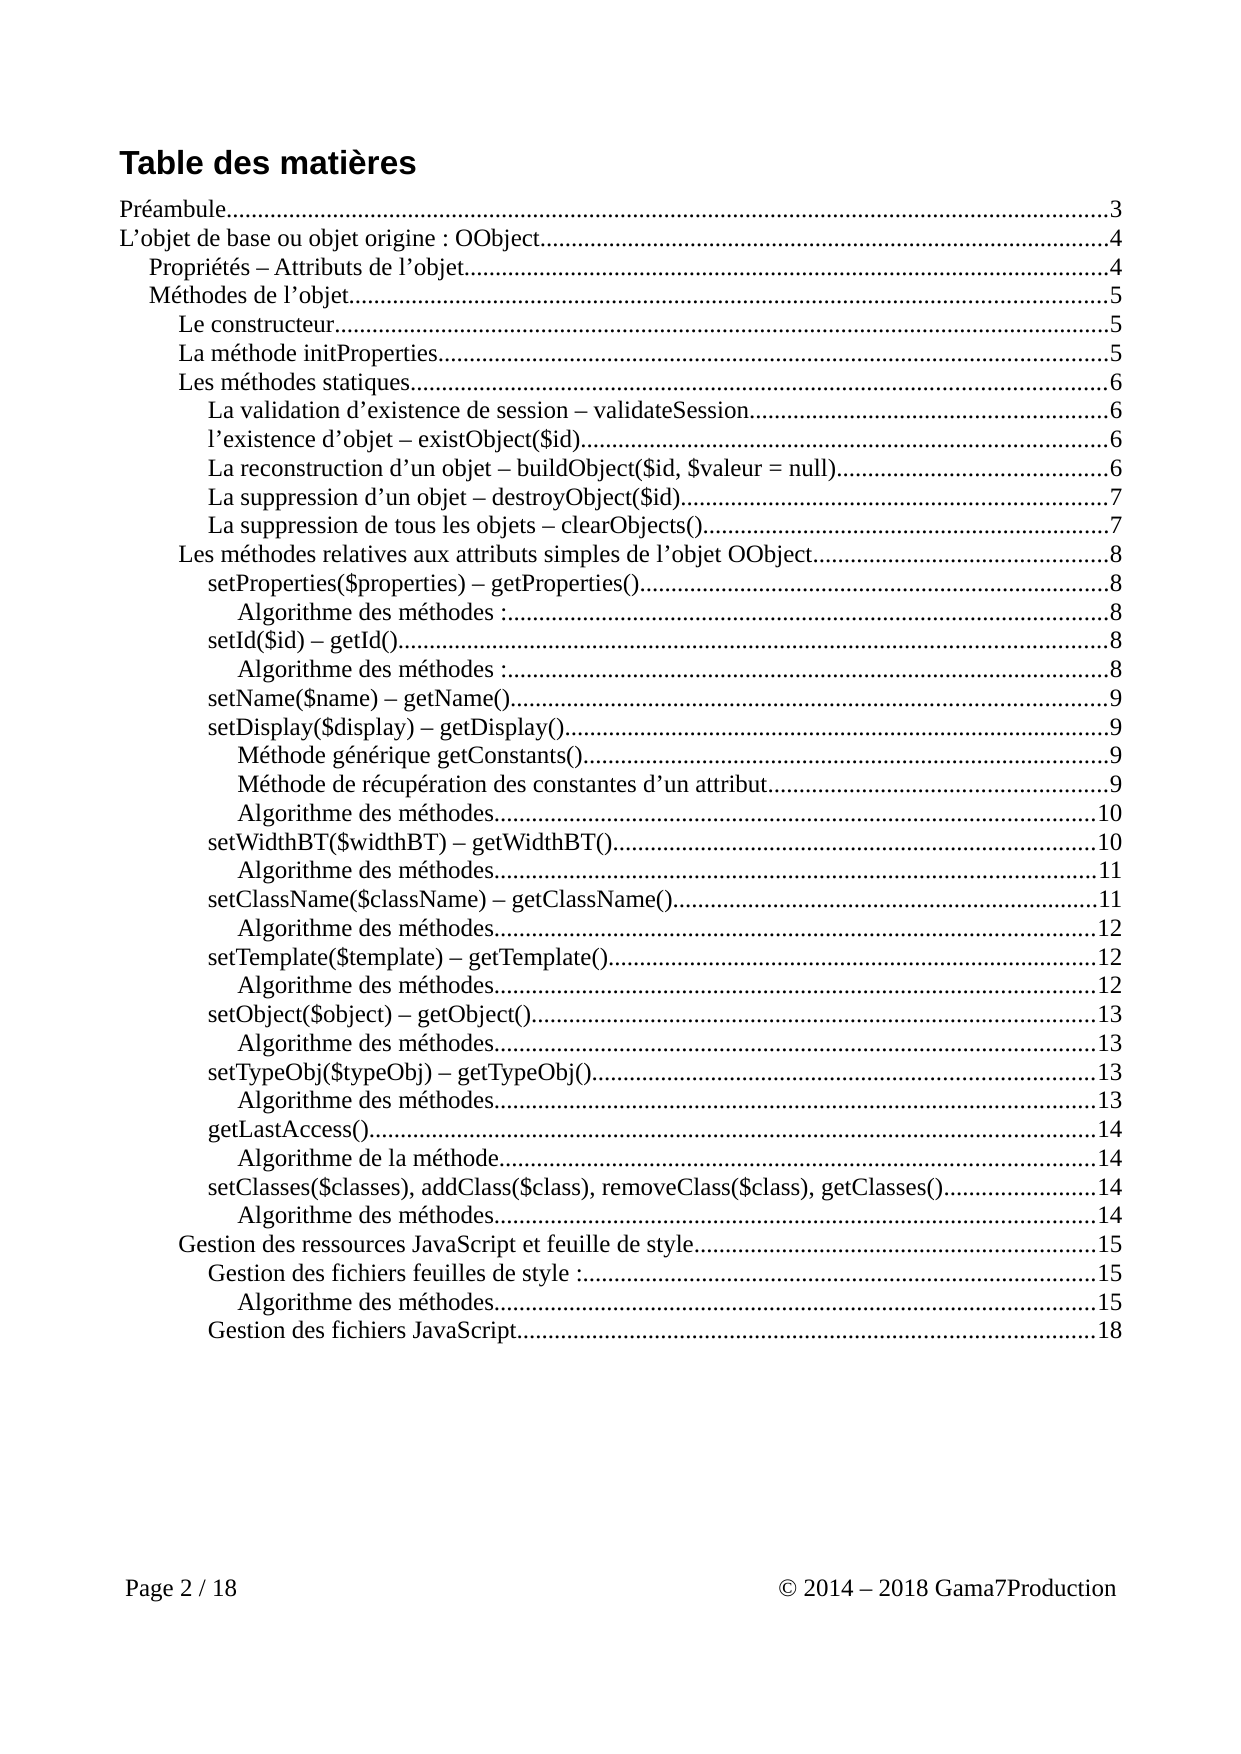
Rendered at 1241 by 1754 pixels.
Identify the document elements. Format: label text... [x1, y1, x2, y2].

text Gestion des fichiers JavaScript 18 [208, 1315, 1122, 1344]
text Algorithme des méthodes 12 [237, 913, 1122, 942]
subtitle Table des matières [119, 143, 1122, 182]
text La suppression d’un objet – destroyObject($id) 7 [208, 482, 1122, 510]
text Méthode de récupération des constantes d’un attribut 9 [237, 769, 1122, 798]
text setTemplate($template) – getTemplate() 12 [208, 942, 1122, 970]
text Préambule 3 [119, 194, 1122, 223]
text Le constructeur 5 [178, 309, 1122, 338]
text getLastAccess() 14 [208, 1114, 1122, 1143]
text Algorithme des méthodes 13 [237, 1028, 1122, 1057]
text Algorithme des méthodes 14 [237, 1200, 1122, 1229]
text La validation d’existence de session – validateSession 6 [208, 395, 1122, 424]
text Algorithme de la méthode 14 [237, 1143, 1122, 1172]
text Méthodes de l’objet 5 [149, 280, 1122, 309]
text Les méthodes statiques 6 [178, 367, 1122, 395]
text L’objet de base ou objet origine : OObject 4 [119, 223, 1122, 252]
text Algorithme des méthodes 12 [237, 970, 1122, 999]
text setClasses($classes), addClass($class), removeClass($class), getClasses() 14 [208, 1172, 1122, 1200]
text La reconstruction d’un objet – buildObject($id, $valeur = null) 6 [208, 453, 1122, 482]
text l’existence d’objet – existObject($id) 6 [208, 424, 1122, 453]
text Propriétés – Attributs de l’objet 4 [149, 252, 1122, 280]
text setId($id) – getId() 8 [208, 625, 1122, 654]
text setWidthBT($widthBT) – getWidthBT() 10 [208, 827, 1122, 855]
text Algorithme des méthodes : 8 [237, 654, 1122, 683]
text Gestion des ressources JavaScript et feuille de style 15 [178, 1229, 1122, 1258]
text Gestion des fichiers feuilles de style : 15 [208, 1258, 1122, 1287]
text Les méthodes relatives aux attributs simples de l’objet OObject 8 [178, 539, 1122, 568]
text Algorithme des méthodes : 8 [237, 597, 1122, 625]
text Algorithme des méthodes 11 [237, 855, 1122, 884]
text setTypeObj($typeObj) – getTypeObj() 13 [208, 1057, 1122, 1085]
text setObject($object) – getObject() 13 [208, 999, 1122, 1028]
text Algorithme des méthodes 13 [237, 1085, 1122, 1114]
text Méthode générique getConstants() 9 [237, 740, 1122, 769]
text Algorithme des méthodes 15 [237, 1287, 1122, 1315]
text La suppression de tous les objets – clearObjects() 7 [208, 510, 1122, 539]
text setClassName($className) – getClassName() 11 [208, 884, 1122, 913]
text setName($name) – getName() 9 [208, 683, 1122, 712]
text Algorithme des méthodes 10 [237, 798, 1122, 827]
text La méthode initProperties 5 [178, 338, 1122, 367]
text setDisplay($display) – getDisplay() 9 [208, 712, 1122, 740]
text setProperties($properties) – getProperties() 8 [208, 568, 1122, 597]
